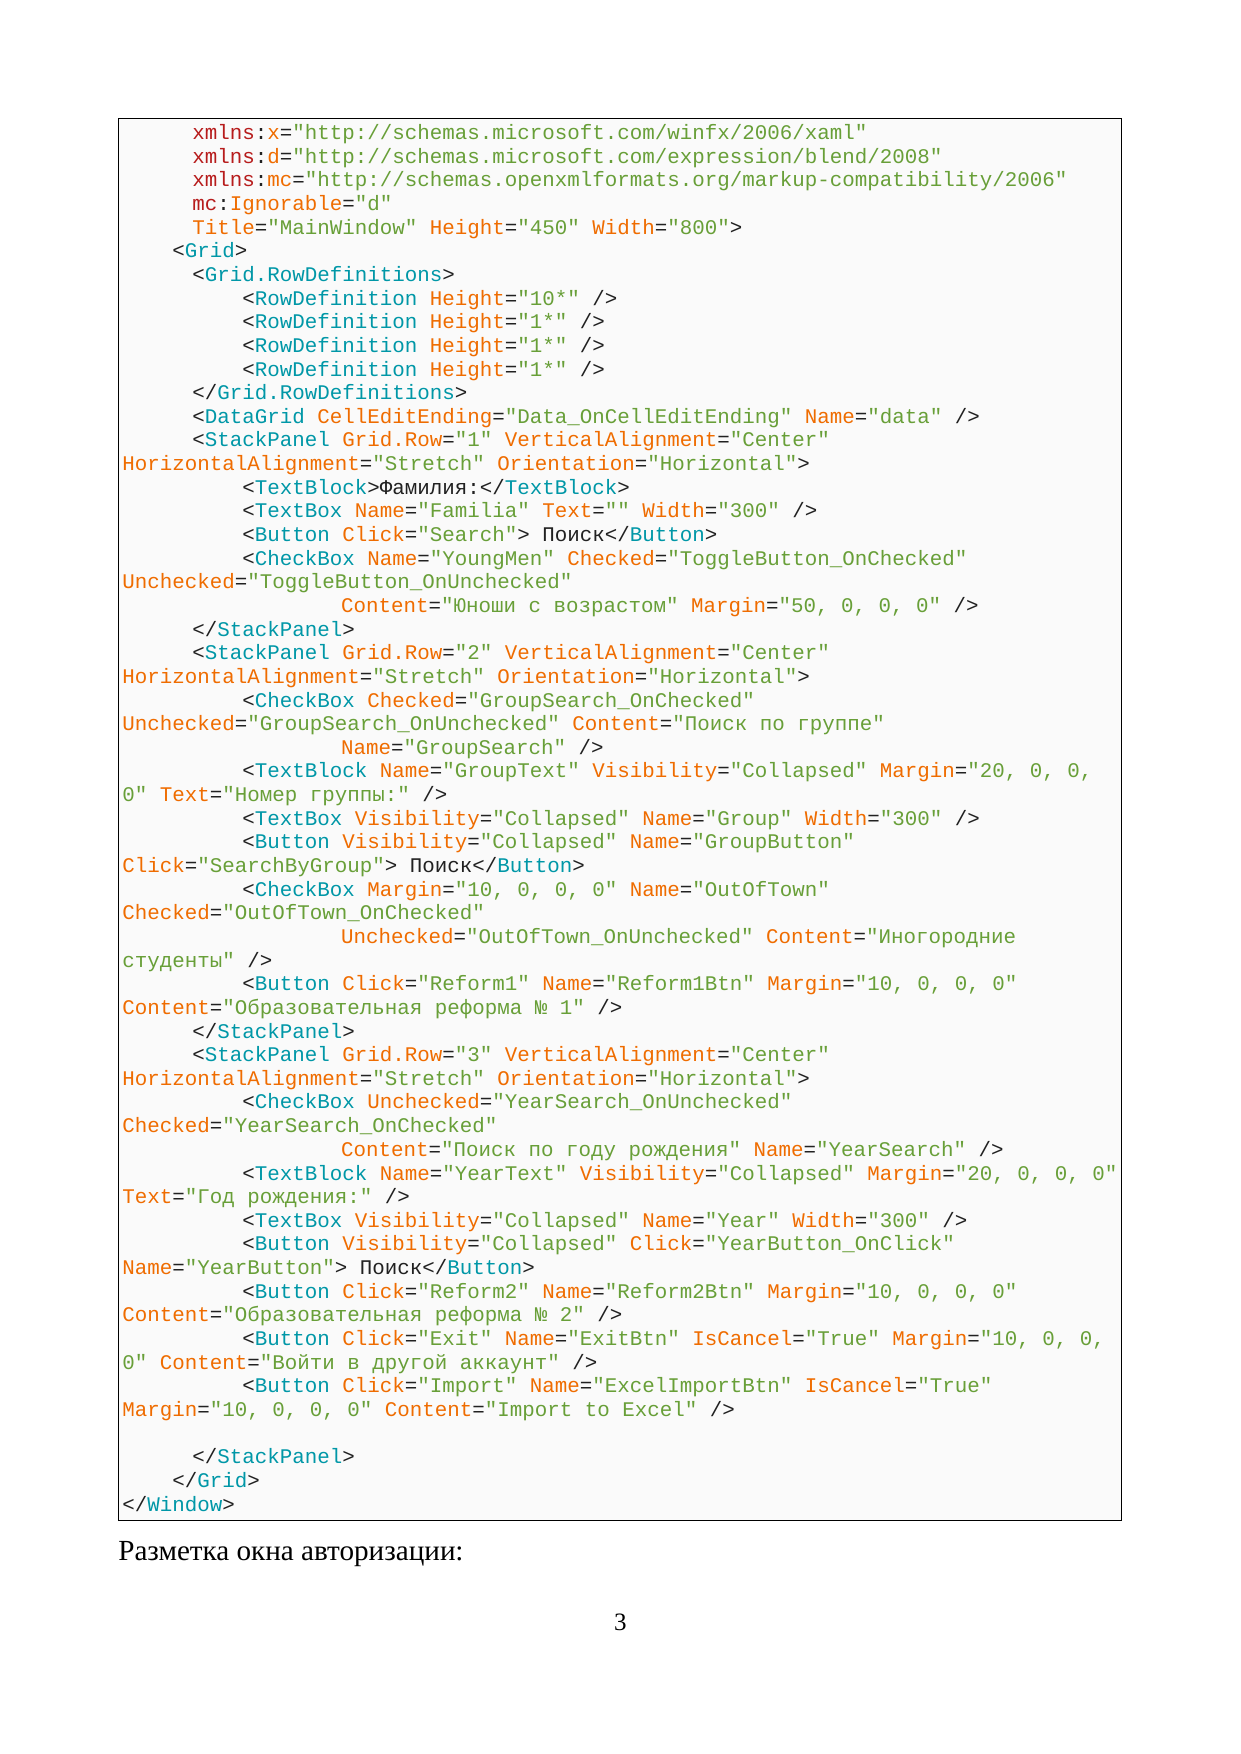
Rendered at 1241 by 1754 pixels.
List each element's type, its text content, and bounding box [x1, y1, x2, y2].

text <RowDefinition Height="10*" /> [119, 284, 1121, 307]
text <Button Click="Reform1" Name="Reform1Btn" Margin="10, 0, 0, 0" Content="Образовательная реформа № 1" /> [119, 969, 1121, 1017]
text </Grid> [119, 1466, 1121, 1489]
text xmlns:x="http://schemas.microsoft.com/winfx/2006/xaml" [119, 119, 1121, 142]
text </StackPanel> [119, 1017, 1121, 1040]
text </Window> [119, 1489, 1121, 1520]
text mc:Ignorable="d" [119, 189, 1121, 213]
text Title="MainWindow" Height="450" Width="800"> [119, 213, 1121, 236]
text <StackPanel Grid.Row="1" VerticalAlignment="Center" HorizontalAlignment="Stretch" Orientation="Horizontal"> [119, 426, 1121, 473]
text <CheckBox Margin="10, 0, 0, 0" Name="OutOfTown" Checked="OutOfTown_OnChecked" [119, 875, 1121, 922]
text </StackPanel> [119, 615, 1121, 638]
text <RowDefinition Height="1*" /> [119, 354, 1121, 378]
text <Button Visibility="Collapsed" Click="YearButton_OnClick" Name="YearButton"> Поиск</Button> [119, 1229, 1121, 1277]
text <TextBlock>Фамилия:</TextBlock> [119, 473, 1121, 496]
text </Grid.RowDefinitions> [119, 378, 1121, 402]
text <TextBlock Name="YearText" Visibility="Collapsed" Margin="20, 0, 0, 0" Text="Год рождения:" /> [119, 1158, 1121, 1206]
text Unchecked="OutOfTown_OnUnchecked" Content="Иногородние студенты" /> [119, 922, 1121, 969]
text <CheckBox Name="YoungMen" Checked="ToggleButton_OnChecked" Unchecked="ToggleButton_OnUnchecked" [119, 544, 1121, 591]
text Content="Поиск по году рождения" Name="YearSearch" /> [119, 1135, 1121, 1158]
text Content="Юноши с возрастом" Margin="50, 0, 0, 0" /> [119, 591, 1121, 615]
text <Button Click="Exit" Name="ExitBtn" IsCancel="True" Margin="10, 0, 0, 0" Content="Войти в другой аккаунт" /> [119, 1324, 1121, 1371]
text <RowDefinition Height="1*" /> [119, 331, 1121, 354]
text <Button Click="Import" Name="ExcelImportBtn" IsCancel="True" Margin="10, 0, 0, 0" Content="Import to Excel" /> [119, 1371, 1121, 1419]
text <Grid.RowDefinitions> [119, 260, 1121, 284]
text Name="GroupSearch" /> [119, 733, 1121, 757]
text <Button Visibility="Collapsed" Name="GroupButton" Click="SearchByGroup"> Поиск</Button> [119, 827, 1121, 875]
text <TextBlock Name="GroupText" Visibility="Collapsed" Margin="20, 0, 0, 0" Text="Номер группы:" /> [119, 757, 1121, 804]
text <Button Click="Reform2" Name="Reform2Btn" Margin="10, 0, 0, 0" Content="Образовательная реформа № 2" /> [119, 1277, 1121, 1324]
text <CheckBox Unchecked="YearSearch_OnUnchecked" Checked="YearSearch_OnChecked" [119, 1088, 1121, 1135]
text <RowDefinition Height="1*" /> [119, 307, 1121, 331]
text <TextBox Visibility="Collapsed" Name="Year" Width="300" /> [119, 1206, 1121, 1229]
text <StackPanel Grid.Row="2" VerticalAlignment="Center" HorizontalAlignment="Stretch" Orientation="Horizontal"> [119, 638, 1121, 686]
text <TextBox Name="Familia" Text="" Width="300" /> [119, 496, 1121, 520]
text <TextBox Visibility="Collapsed" Name="Group" Width="300" /> [119, 804, 1121, 827]
text </StackPanel> [119, 1442, 1121, 1466]
text <StackPanel Grid.Row="3" VerticalAlignment="Center" HorizontalAlignment="Stretch" Orientation="Horizontal"> [119, 1040, 1121, 1088]
text <CheckBox Checked="GroupSearch_OnChecked" Unchecked="GroupSearch_OnUnchecked" Content="Поиск по группе" [119, 686, 1121, 733]
text <Grid> [119, 236, 1121, 260]
text xmlns:mc="http://schemas.openxmlformats.org/markup-compatibility/2006" [119, 165, 1121, 189]
text <Button Click="Search"> Поиск</Button> [119, 520, 1121, 544]
text <DataGrid CellEditEnding="Data_OnCellEditEnding" Name="data" /> [119, 402, 1121, 426]
text Разметка окна авторизации: [118, 1533, 1122, 1567]
text xmlns:d="http://schemas.microsoft.com/expression/blend/2008" [119, 142, 1121, 165]
